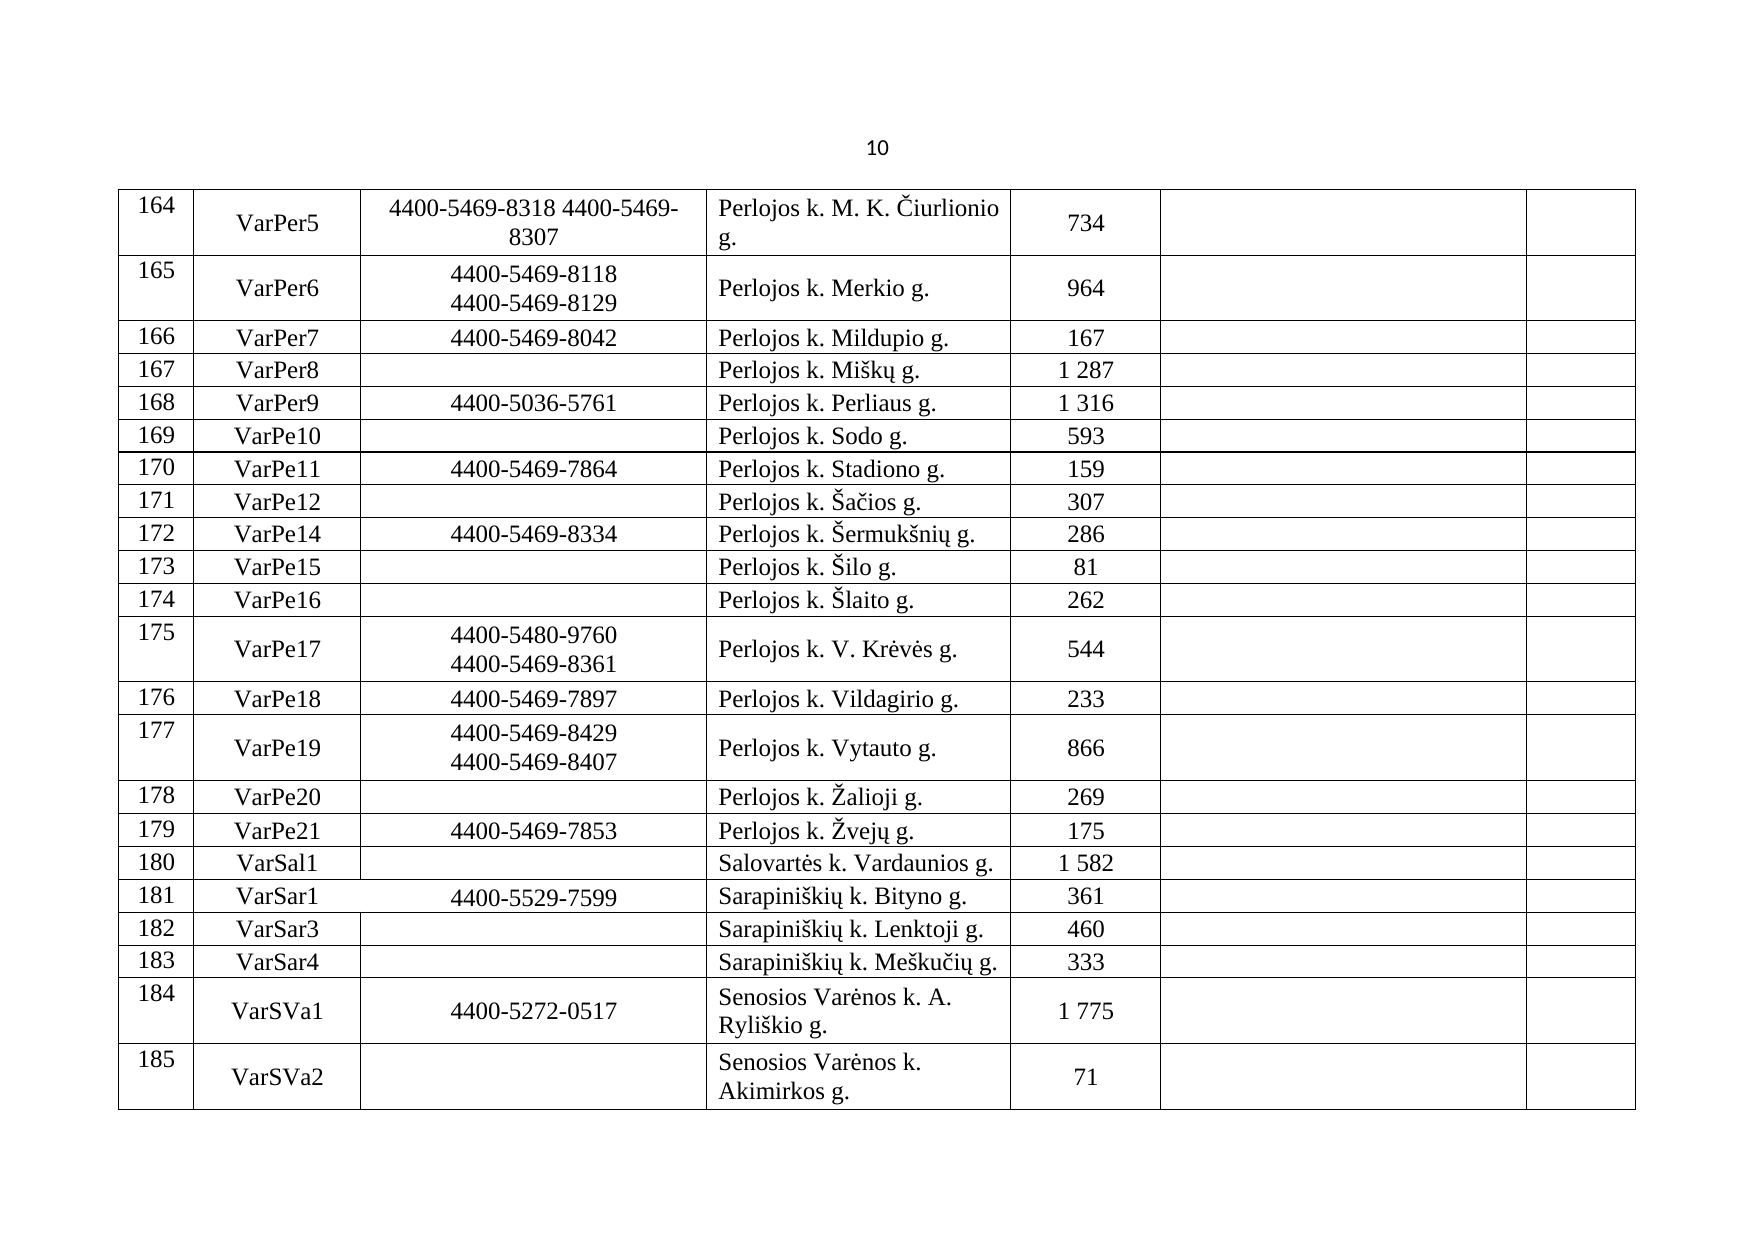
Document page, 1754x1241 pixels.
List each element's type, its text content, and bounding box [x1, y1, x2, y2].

table_cell 4400-5469-8334 [361, 518, 706, 550]
table_cell 4400-5469-7897 [361, 682, 706, 714]
table_cell 4400-5480-9760 4400-5469-8361 [361, 617, 706, 681]
table_cell [1161, 518, 1526, 550]
table_cell 4400-5469-7853 [361, 814, 706, 846]
table_cell 1 287 [1011, 354, 1160, 386]
table_cell [1527, 321, 1635, 353]
table_cell Sarapiniškių k. Meškučių g. [707, 946, 1010, 977]
table_cell 81 [1011, 551, 1160, 583]
table_cell 177 [119, 715, 193, 779]
table_cell VarPer8 [194, 354, 360, 386]
table_cell 262 [1011, 584, 1160, 616]
table_cell 4400-5469-7864 [361, 453, 706, 484]
table_cell [1527, 190, 1635, 254]
table_cell VarPe18 [194, 682, 360, 714]
table_cell [361, 420, 706, 451]
table_cell [1161, 420, 1526, 451]
table_cell [361, 781, 706, 813]
table_cell VarPer7 [194, 321, 360, 353]
table_cell [1161, 485, 1526, 517]
table_cell 176 [119, 682, 193, 714]
table_cell Senosios Varėnos k. Akimirkos g. [707, 1044, 1010, 1108]
table_cell Perlojos k. Šermukšnių g. [707, 518, 1010, 550]
table_cell [1527, 485, 1635, 517]
table_cell 171 [119, 485, 193, 517]
table_cell [1527, 387, 1635, 419]
table_cell 1 316 [1011, 387, 1160, 419]
table_cell [1527, 453, 1635, 484]
table_cell 4400-5469-8042 [361, 321, 706, 353]
table_cell VarSar3 [194, 913, 360, 944]
table_cell 168 [119, 387, 193, 419]
table_cell 71 [1011, 1044, 1160, 1108]
table_cell VarPer6 [194, 256, 360, 320]
table_cell [1161, 321, 1526, 353]
table_cell [1527, 880, 1635, 912]
table_cell [1161, 946, 1526, 977]
table_cell Perlojos k. Stadiono g. [707, 453, 1010, 484]
table_cell [1161, 387, 1526, 419]
table_cell 4400-5529-7599 [361, 880, 706, 912]
table_cell 333 [1011, 946, 1160, 977]
table_cell 181 [119, 880, 193, 912]
table_cell [361, 1044, 706, 1108]
table_cell 286 [1011, 518, 1160, 550]
table_cell Perlojos k. Miškų g. [707, 354, 1010, 386]
table_cell [1527, 814, 1635, 846]
table_cell Perlojos k. M. K. Čiurlionio g. [707, 190, 1010, 254]
table_cell 183 [119, 946, 193, 977]
table_cell [1527, 946, 1635, 977]
table_cell Perlojos k. Perliaus g. [707, 387, 1010, 419]
table_cell 593 [1011, 420, 1160, 451]
table_cell [1161, 781, 1526, 813]
table_cell [1161, 190, 1526, 254]
table_cell Salovartės k. Vardaunios g. [707, 847, 1010, 879]
table_cell [1527, 715, 1635, 779]
table_cell VarPe10 [194, 420, 360, 451]
table_cell [1527, 1044, 1635, 1108]
table_cell [1161, 584, 1526, 616]
table_cell [1527, 551, 1635, 583]
table_cell 269 [1011, 781, 1160, 813]
table_cell VarPe16 [194, 584, 360, 616]
table_cell VarSVa1 [194, 978, 360, 1043]
table_cell [1161, 814, 1526, 846]
table_cell 175 [1011, 814, 1160, 846]
table_cell VarPe21 [194, 814, 360, 846]
table_cell 1 582 [1011, 847, 1160, 879]
table_cell 4400-5036-5761 [361, 387, 706, 419]
table_cell 170 [119, 453, 193, 484]
table_cell 159 [1011, 453, 1160, 484]
table_cell 460 [1011, 913, 1160, 944]
table_cell [1527, 913, 1635, 944]
table_cell Perlojos k. Šačios g. [707, 485, 1010, 517]
table_cell [361, 847, 706, 879]
table_cell [1527, 617, 1635, 681]
table_cell [1527, 584, 1635, 616]
table_cell VarPe19 [194, 715, 360, 779]
table_cell [1161, 715, 1526, 779]
table_cell Perlojos k. Sodo g. [707, 420, 1010, 451]
table_cell 307 [1011, 485, 1160, 517]
table_cell [1161, 1044, 1526, 1108]
table_cell Perlojos k. Vytauto g. [707, 715, 1010, 779]
table_cell 180 [119, 847, 193, 879]
table_cell 167 [119, 354, 193, 386]
table_cell 173 [119, 551, 193, 583]
table_cell Senosios Varėnos k. A. Ryliškio g. [707, 978, 1010, 1043]
table_cell VarPe11 [194, 453, 360, 484]
table_cell 734 [1011, 190, 1160, 254]
table_cell [361, 354, 706, 386]
table_cell [1527, 847, 1635, 879]
table_cell [361, 551, 706, 583]
table_cell VarPer9 [194, 387, 360, 419]
table_cell 174 [119, 584, 193, 616]
table_cell 167 [1011, 321, 1160, 353]
table_cell Sarapiniškių k. Lenktoji g. [707, 913, 1010, 944]
table_cell [1161, 913, 1526, 944]
table_cell 4400-5469-8429 4400-5469-8407 [361, 715, 706, 779]
table_cell [1161, 617, 1526, 681]
table_cell Perlojos k. Šilo g. [707, 551, 1010, 583]
table_cell 544 [1011, 617, 1160, 681]
table_cell [1161, 256, 1526, 320]
table_cell 185 [119, 1044, 193, 1108]
table_cell 179 [119, 814, 193, 846]
table_cell 964 [1011, 256, 1160, 320]
table_cell 233 [1011, 682, 1160, 714]
table_cell VarSar4 [194, 946, 360, 977]
table_cell [1527, 420, 1635, 451]
table_cell [361, 584, 706, 616]
table_cell Perlojos k. Mildupio g. [707, 321, 1010, 353]
table_cell Perlojos k. Žvejų g. [707, 814, 1010, 846]
table_cell [1161, 354, 1526, 386]
table_cell 4400-5469-8318 4400-5469-8307 [361, 190, 706, 254]
table_cell [1527, 256, 1635, 320]
table_cell [1527, 518, 1635, 550]
table_cell [1161, 978, 1526, 1043]
table_cell [1527, 682, 1635, 714]
table_cell 178 [119, 781, 193, 813]
table_cell VarSar1 [194, 880, 361, 912]
table_cell Perlojos k. Merkio g. [707, 256, 1010, 320]
table_cell 172 [119, 518, 193, 550]
table_cell 866 [1011, 715, 1160, 779]
table_cell 184 [119, 978, 193, 1043]
table_cell VarPe12 [194, 485, 360, 517]
table_cell [361, 485, 706, 517]
table_cell Perlojos k. Šlaito g. [707, 584, 1010, 616]
table_cell 175 [119, 617, 193, 681]
table_cell [1527, 781, 1635, 813]
table_cell VarPe15 [194, 551, 360, 583]
table_cell Perlojos k. Vildagirio g. [707, 682, 1010, 714]
table_cell 1 775 [1011, 978, 1160, 1043]
table_cell VarSVa2 [194, 1044, 360, 1108]
table_cell 169 [119, 420, 193, 451]
table_cell 165 [119, 256, 193, 320]
table_cell VarSal1 [194, 847, 360, 879]
table_cell 361 [1011, 880, 1160, 912]
table_cell [361, 946, 706, 977]
table_cell [1527, 354, 1635, 386]
table_cell [1161, 682, 1526, 714]
table_cell [1161, 453, 1526, 484]
table_cell [1527, 978, 1635, 1043]
table_cell VarPe20 [194, 781, 360, 813]
table_cell 166 [119, 321, 193, 353]
table_cell VarPe17 [194, 617, 360, 681]
table_cell 164 [119, 190, 193, 254]
table_cell Sarapiniškių k. Bityno g. [707, 880, 1010, 912]
table_cell [361, 913, 706, 944]
table_cell VarPer5 [194, 190, 360, 254]
table_cell [1161, 847, 1526, 879]
table_cell 4400-5469-8118 4400-5469-8129 [361, 256, 706, 320]
table_cell 182 [119, 913, 193, 944]
table_cell [1161, 551, 1526, 583]
table_cell 4400-5272-0517 [361, 978, 706, 1043]
table_cell [1161, 880, 1526, 912]
table_cell VarPe14 [194, 518, 360, 550]
table_cell Perlojos k. Žalioji g. [707, 781, 1010, 813]
table_cell Perlojos k. V. Krėvės g. [707, 617, 1010, 681]
